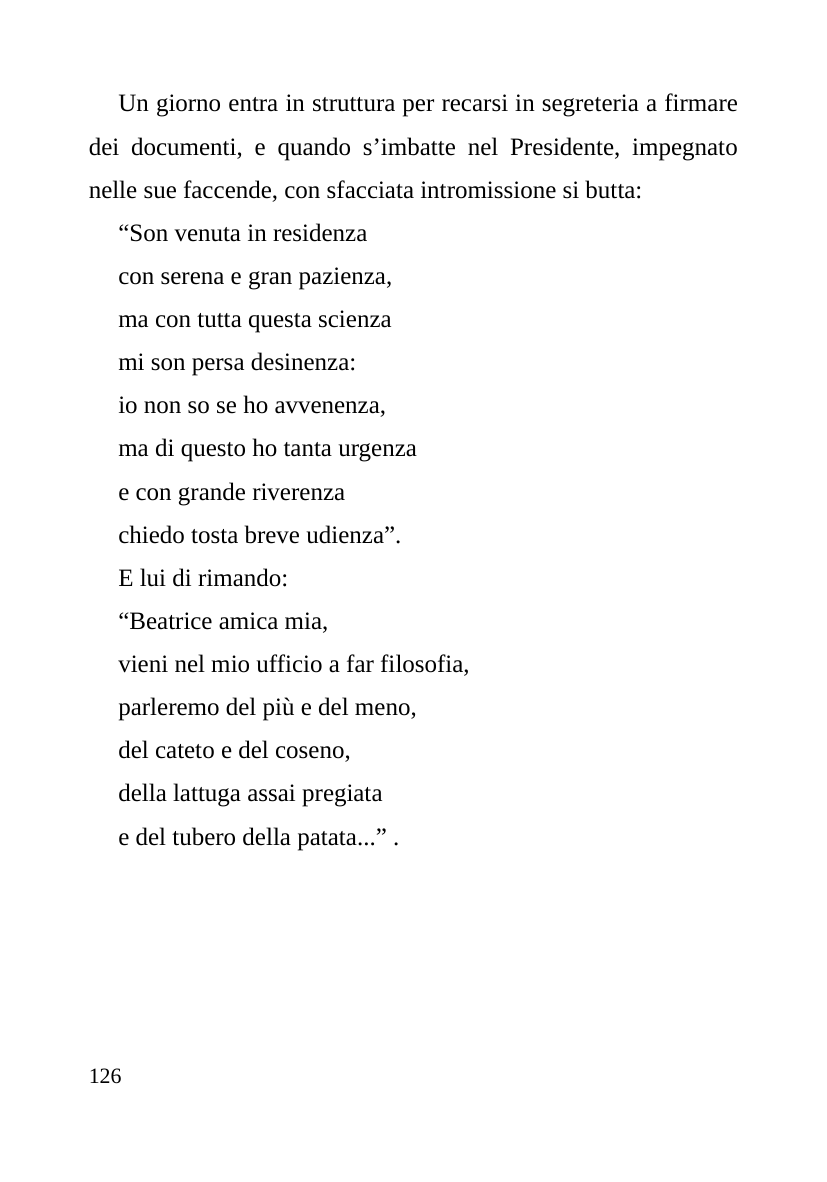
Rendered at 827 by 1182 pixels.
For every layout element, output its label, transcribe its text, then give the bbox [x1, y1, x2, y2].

text della lattuga assai pregiata [88, 778, 738, 807]
text chiedo tosta breve udienza”. [88, 520, 738, 548]
text Un giorno entra in struttura per recarsi in segreteria a firmare dei documenti, e quando s’imbatte nel Presidente, impegnato nelle sue faccende, con sfacciata intromissione si butta: [88, 88, 738, 203]
text E lui di rimando: [88, 563, 738, 592]
text con serena e gran pazienza, [88, 261, 738, 290]
text parleremo del più e del meno, [88, 692, 738, 721]
text ma con tutta questa scienza [88, 304, 738, 333]
text e con grande riverenza [88, 477, 738, 505]
text “Son venuta in residenza [88, 218, 738, 247]
text del cateto e del coseno, [88, 735, 738, 764]
text vieni nel mio ufficio a far filosofia, [88, 649, 738, 678]
text mi son persa desinenza: [88, 347, 738, 376]
text ma di questo ho tanta urgenza [88, 433, 738, 462]
text “Beatrice amica mia, [88, 606, 738, 635]
text e del tubero della patata...” . [88, 822, 738, 850]
text io non so se ho avvenenza, [88, 390, 738, 419]
